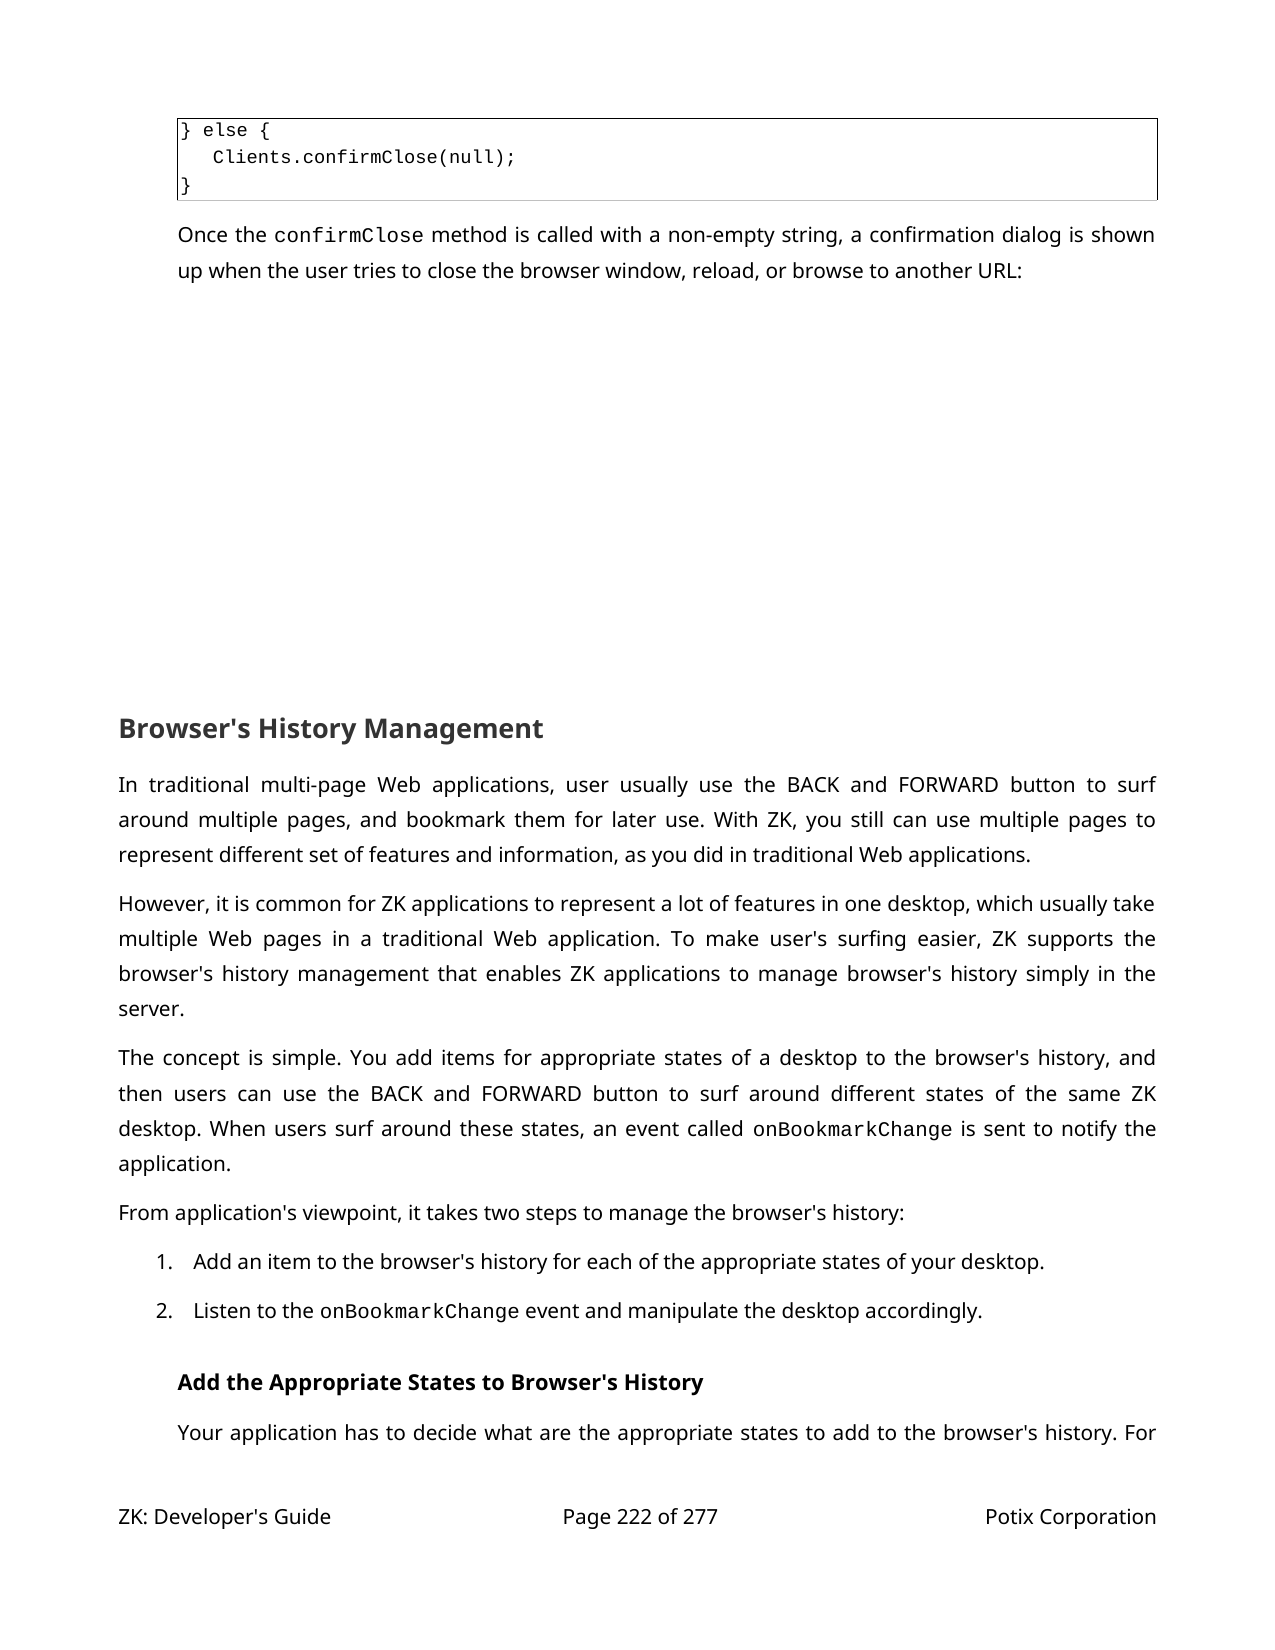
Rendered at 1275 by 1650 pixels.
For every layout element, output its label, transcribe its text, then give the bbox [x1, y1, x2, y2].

list Add an item to the browser's history for each of the appropriate states of your desktop. [156, 1247, 1157, 1275]
list Listen to the onBookmarkChange event and manipulate the desktop accordingly. [156, 1296, 1157, 1324]
text The concept is simple. You add items for appropriate states of a desktop to the browser's history, and then users can use the BACK and FORWARD button to surf around different states of the same ZK desktop. When users surf around these states, an event called onBookmarkChange is sent to notify the application. [118, 1043, 1157, 1178]
text Your application has to decide what are the appropriate states to add to the browser's history. For [177, 1418, 1157, 1446]
text } [178, 172, 1157, 200]
subtitle Add the Appropriate States to Browser's History [177, 1367, 1157, 1397]
text Once the confirmClose method is called with a non-empty string, a confirmation dialog is shown up when the user tries to close the browser window, reload, or browse to another URL: [177, 220, 1157, 284]
text However, it is common for ZK applications to represent a lot of features in one desktop, which usually take multiple Web pages in a traditional Web application. To make user's surfing easier, ZK supports the browser's history management that enables ZK applications to manage browser's history simply in the server. [118, 889, 1157, 1023]
text } else { [178, 119, 1157, 142]
subtitle Browser's History Management [118, 709, 1157, 746]
text Clients.confirmClose(null); [178, 145, 1157, 169]
text From application's viewpoint, it takes two steps to manage the browser's history: [118, 1198, 1157, 1226]
text In traditional multi-page Web applications, user usually use the BACK and FORWARD button to surf around multiple pages, and bookmark them for later use. With ZK, you still can use multiple pages to represent different set of features and information, as you did in traditional Web applications. [118, 770, 1157, 868]
